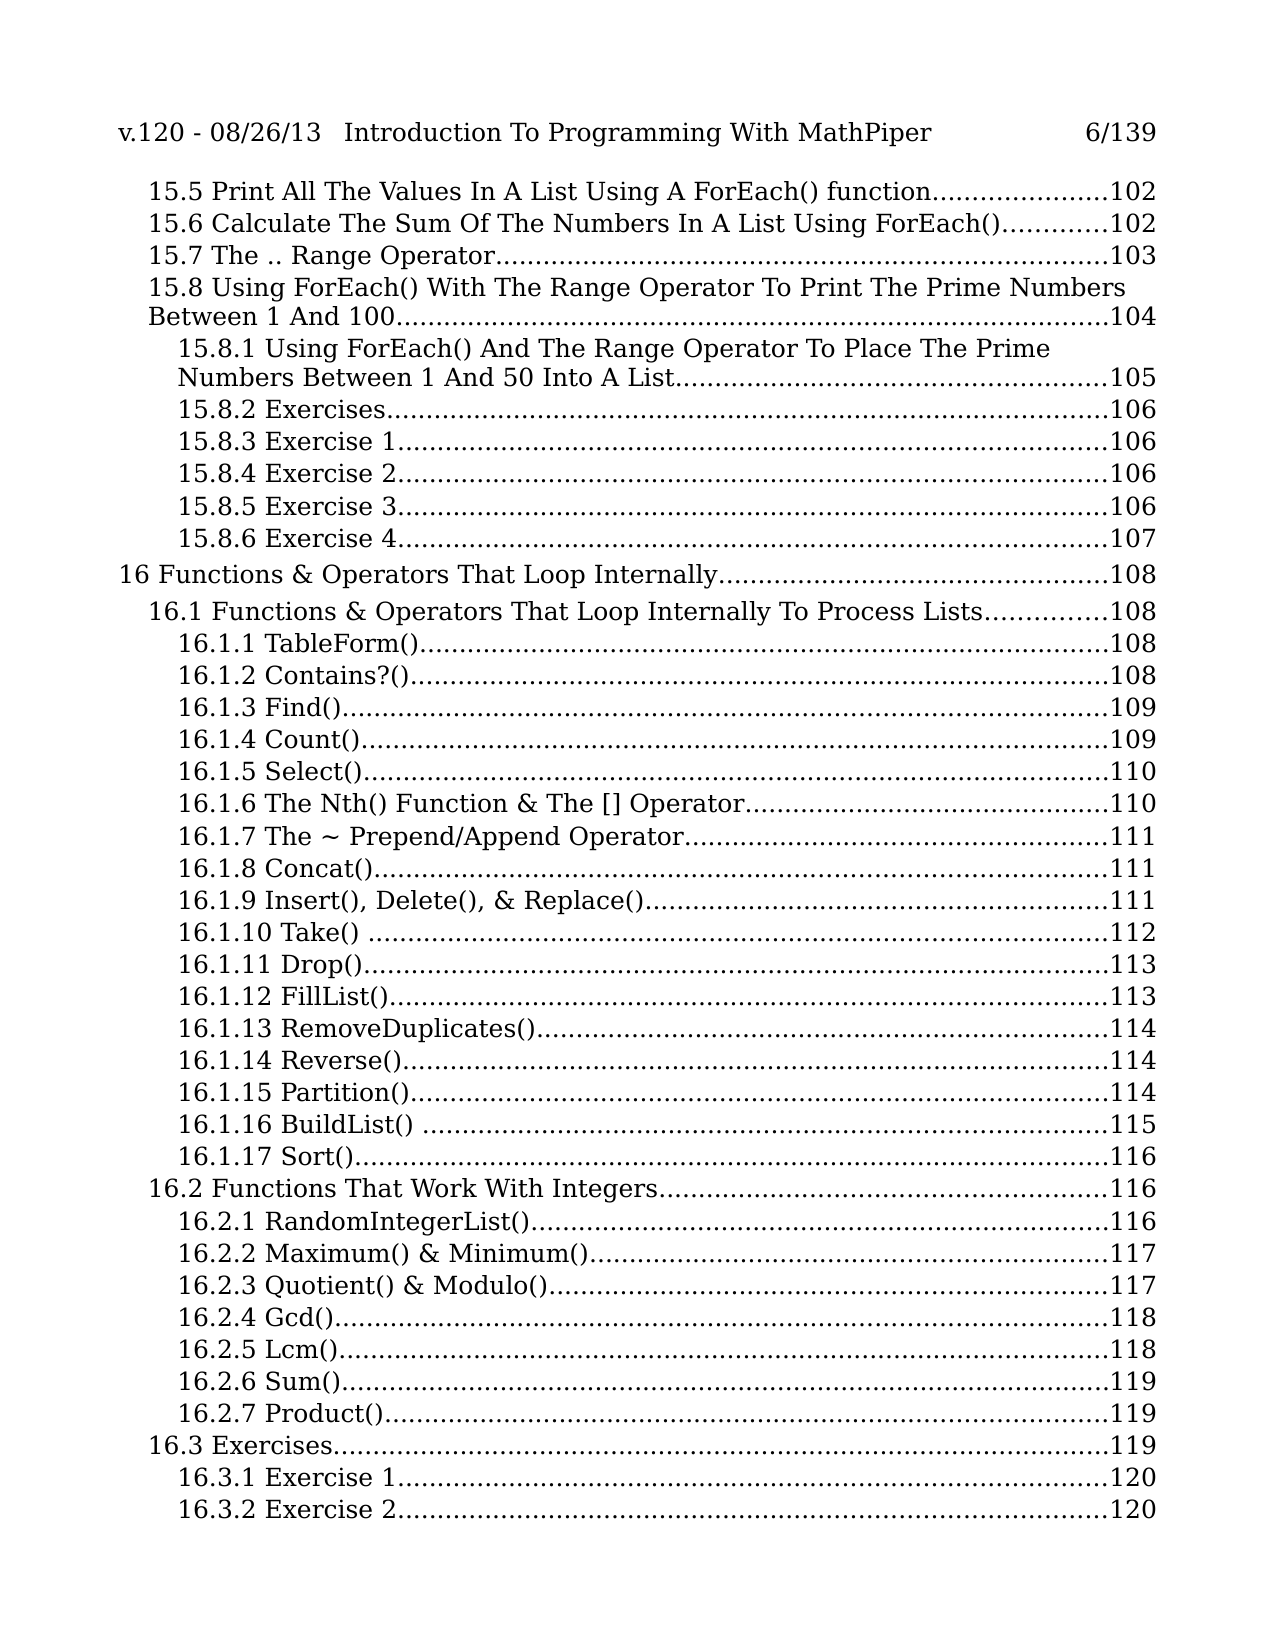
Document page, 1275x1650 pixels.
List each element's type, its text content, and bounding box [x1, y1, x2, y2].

text 16.1 Functions & Operators That Loop Internally To Process Lists 108 [148, 597, 1157, 626]
text 16.2.6 Sum() 119 [177, 1367, 1157, 1396]
text 16.1.4 Count() 109 [177, 726, 1157, 755]
text 16.2.3 Quotient() & Modulo() 117 [177, 1271, 1157, 1300]
text 16.2.7 Product() 119 [177, 1399, 1157, 1428]
text 16.1.12 FillList() 113 [177, 982, 1157, 1011]
text 16.1.5 Select() 110 [177, 758, 1157, 787]
text 16.1.13 RemoveDuplicates() 114 [177, 1014, 1157, 1043]
text 16.2 Functions That Work With Integers 116 [148, 1175, 1157, 1204]
text 15.8.4 Exercise 2 106 [177, 460, 1157, 489]
text 16.3.2 Exercise 2 120 [177, 1496, 1157, 1525]
text 16.3.1 Exercise 1 120 [177, 1463, 1157, 1493]
text 15.7 The .. Range Operator 103 [148, 241, 1157, 270]
text 16.2.2 Maximum() & Minimum() 117 [177, 1239, 1157, 1268]
text 16.1.1 TableForm() 108 [177, 629, 1157, 658]
text 16.1.15 Partition() 114 [177, 1078, 1157, 1108]
text 15.5 Print All The Values In A List Using A ForEach() function 102 [148, 177, 1157, 206]
text 16.1.9 Insert(), Delete(), & Replace() 111 [177, 886, 1157, 915]
text 16.2.1 RandomIntegerList() 116 [177, 1207, 1157, 1236]
text 16.1.8 Concat() 111 [177, 854, 1157, 883]
text 15.8.2 Exercises 106 [177, 396, 1157, 425]
text 15.6 Calculate The Sum Of The Numbers In A List Using ForEach() 102 [148, 209, 1157, 238]
text 15.8.3 Exercise 1 106 [177, 428, 1157, 457]
text 16.1.16 BuildList() 115 [177, 1111, 1157, 1140]
text 15.8.1 Using ForEach() And The Range Operator To Place The Prime Numbers Between 1 And 50 Into A List 105 [177, 334, 1157, 393]
text 16.2.5 Lcm() 118 [177, 1335, 1157, 1364]
text 16.1.6 The Nth() Function & The [] Operator 110 [177, 790, 1157, 819]
text 16.1.3 Find() 109 [177, 693, 1157, 723]
text 15.8.6 Exercise 4 107 [177, 524, 1157, 553]
text 16.1.2 Contains?() 108 [177, 661, 1157, 691]
text 16.1.7 The ~ Prepend/Append Operator 111 [177, 822, 1157, 851]
text 16 Functions & Operators That Loop Internally 108 [118, 561, 1157, 590]
text 16.1.11 Drop() 113 [177, 950, 1157, 979]
text 15.8.5 Exercise 3 106 [177, 492, 1157, 521]
text 16.1.17 Sort() 116 [177, 1143, 1157, 1172]
text 15.8 Using ForEach() With The Range Operator To Print The Prime Numbers Between 1 And 100 104 [148, 273, 1157, 331]
text 16.1.14 Reverse() 114 [177, 1046, 1157, 1076]
text 16.2.4 Gcd() 118 [177, 1303, 1157, 1332]
text 16.3 Exercises 119 [148, 1431, 1157, 1461]
text 16.1.10 Take() 112 [177, 918, 1157, 947]
